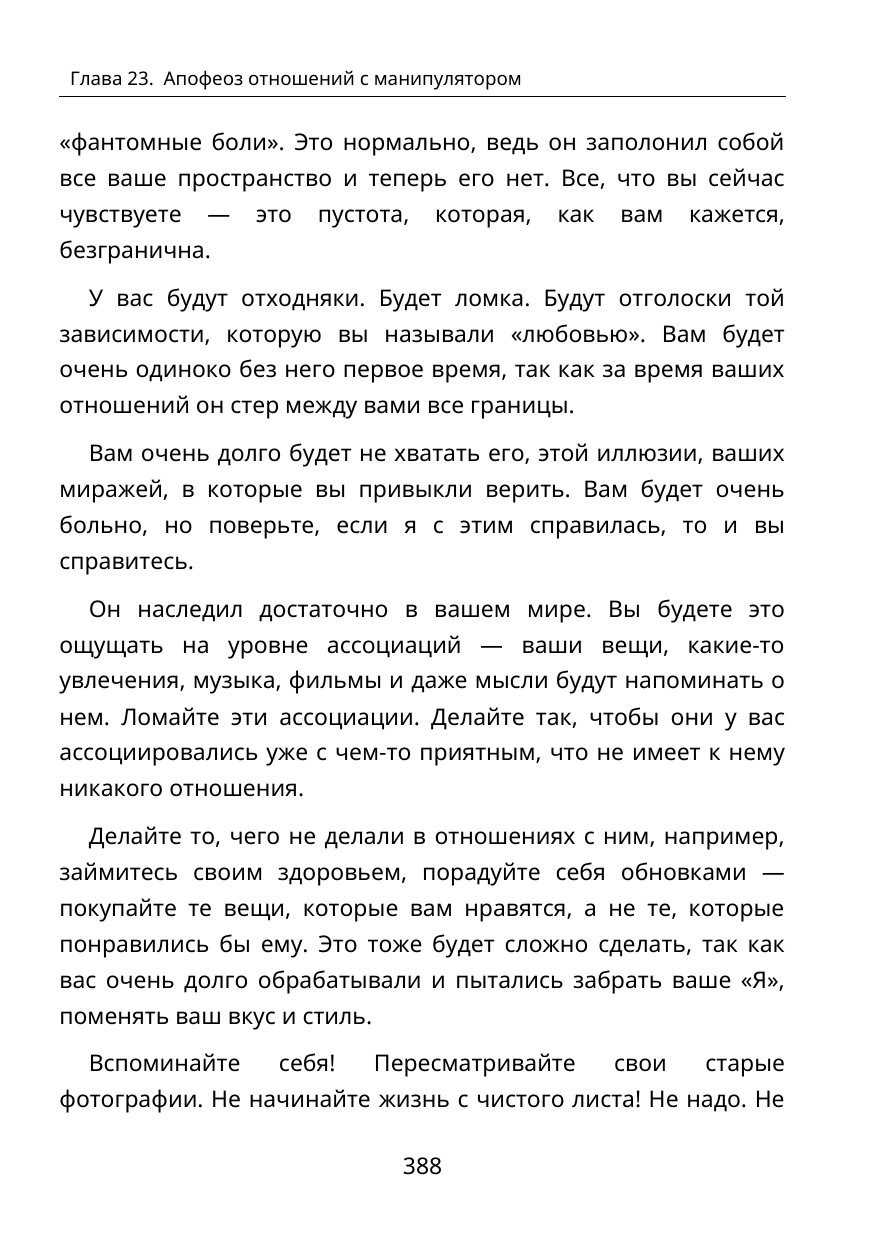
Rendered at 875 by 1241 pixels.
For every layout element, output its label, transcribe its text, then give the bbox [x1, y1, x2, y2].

text Он наследил достаточно в вашем мире. Вы будете это ощущать на уровне ассоциаций — ваши вещи, какие-то увлечения, музыка, фильмы и даже мысли будут напоминать о нем. Ломайте эти ассоциации. Делайте так, чтобы они у вас ассоциировались уже с чем-то приятным, что не имеет к нему никакого отношения. [59, 593, 786, 803]
text Делайте то, чего не делали в отношениях с ним, например, займитесь своим здоровьем, порадуйте себя обновками — покупайте те вещи, которые вам нравятся, а не те, которые понравились бы ему. Это тоже будет сложно сделать, так как вас очень долго обрабатывали и пытались забрать ваше «Я», поменять ваш вкус и стиль. [59, 820, 786, 1031]
text Вам очень долго будет не хватать его, этой иллюзии, ваших миражей, в которые вы привыкли верить. Вам будет очень больно, но поверьте, если я с этим справилась, то и вы справитесь. [59, 437, 786, 576]
text У вас будут отходняки. Будет ломка. Будут отголоски той зависимости, которую вы называли «любовью». Вам будет очень одиноко без него первое время, так как за время ваших отношений он стер между вами все границы. [59, 282, 786, 421]
text «фантомные боли». Это нормально, ведь он заполонил собой все ваше пространство и теперь его нет. Все, что вы сейчас чувствуете — это пустота, которая, как вам кажется, безгранична. [59, 126, 786, 265]
text Вспоминайте себя! Пересматривайте свои старые фотографии. Не начинайте жизнь с чистого листа! Не надо. Не [59, 1047, 786, 1114]
